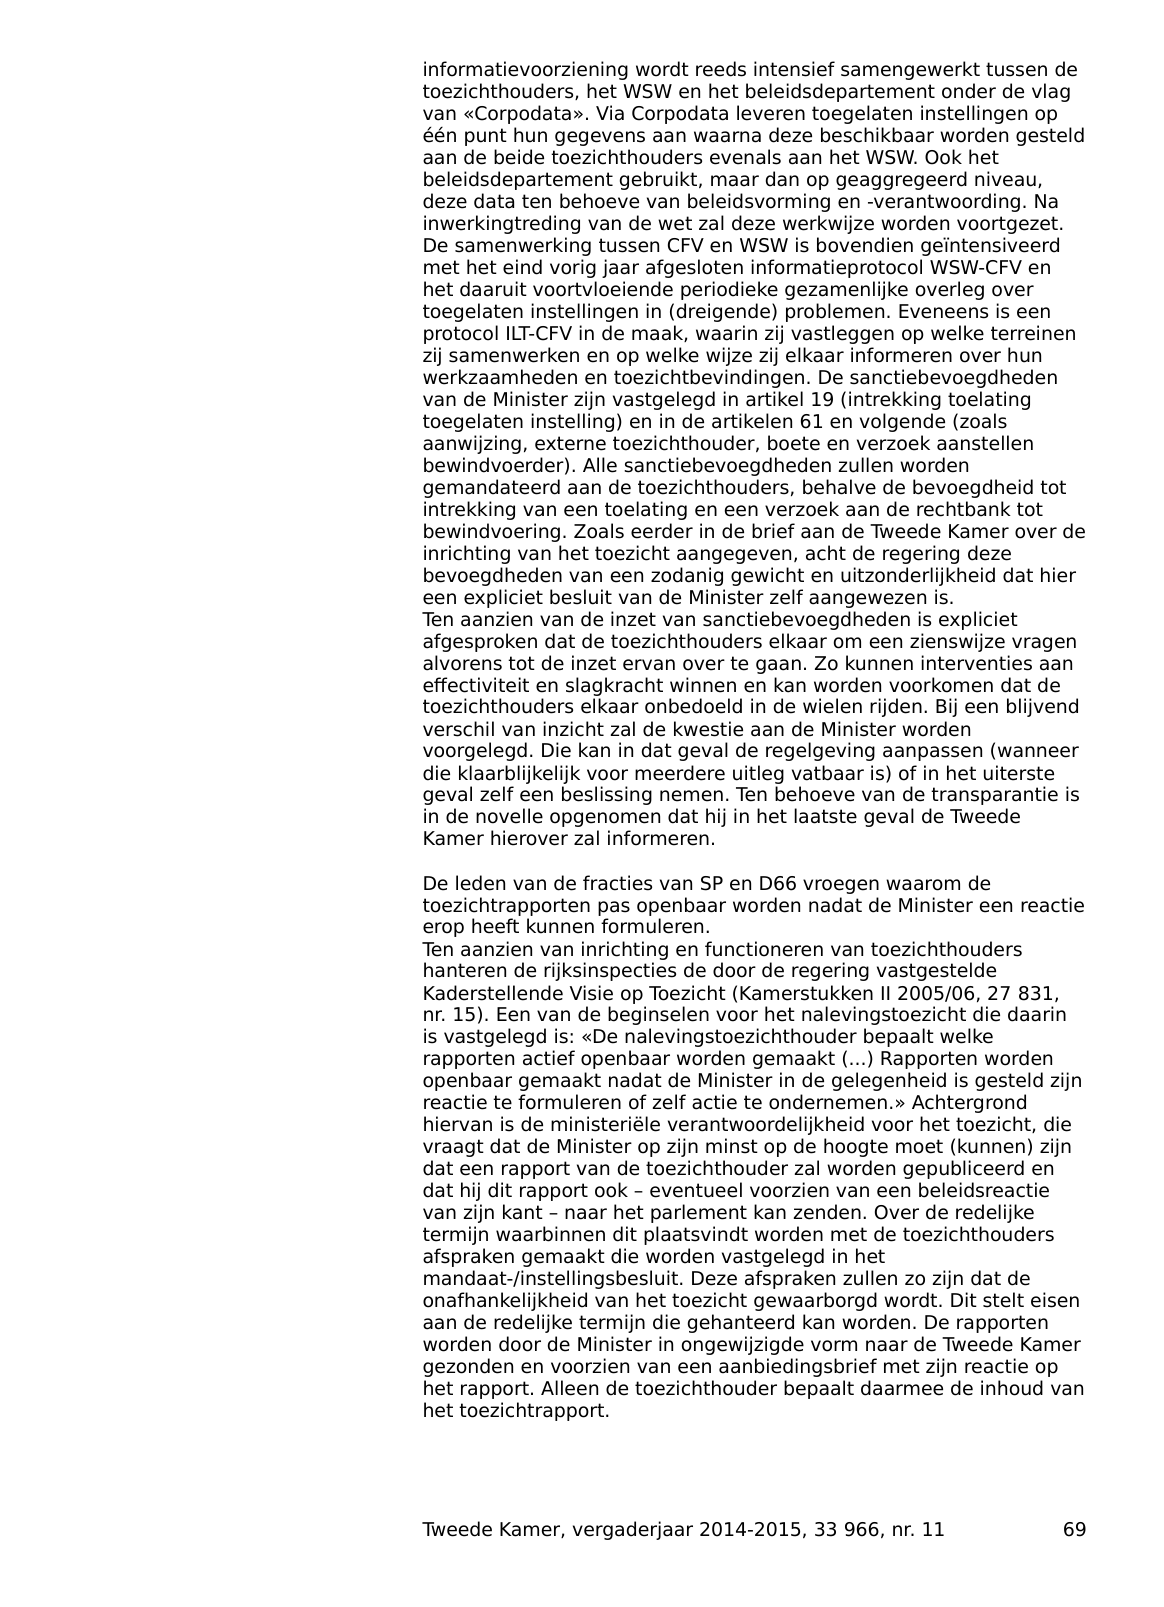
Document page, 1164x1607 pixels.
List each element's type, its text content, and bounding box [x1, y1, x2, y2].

text De leden van de fracties van SP en D66 vroegen waarom de toezichtrapporten pas openbaar worden nadat de Minister een reactie erop heeft kunnen formuleren. [422, 872, 1087, 938]
text Ten aanzien van de inzet van sanctiebevoegdheden is expliciet afgesproken dat de toezichthouders elkaar om een zienswijze vragen alvorens tot de inzet ervan over te gaan. Zo kunnen interventies aan effectiviteit en slagkracht winnen en kan worden voorkomen dat de toezichthouders elkaar onbedoeld in de wielen rijden. Bij een blijvend verschil van inzicht zal de kwestie aan de Minister worden voorgelegd. Die kan in dat geval de regelgeving aanpassen (wanneer die klaarblijkelijk voor meerdere uitleg vatbaar is) of in het uiterste geval zelf een beslissing nemen. Ten behoeve van de transparantie is in de novelle opgenomen dat hij in het laatste geval de Tweede Kamer hierover zal informeren. [422, 608, 1087, 850]
text informatievoorziening wordt reeds intensief samengewerkt tussen de toezichthouders, het WSW en het beleidsdepartement onder de vlag van «Corpodata». Via Corpodata leveren toegelaten instellingen op één punt hun gegevens aan waarna deze beschikbaar worden gesteld aan de beide toezichthouders evenals aan het WSW. Ook het beleidsdepartement gebruikt, maar dan op geaggregeerd niveau, deze data ten behoeve van beleidsvorming en -verantwoording. Na inwerkingtreding van de wet zal deze werkwijze worden voortgezet. De samenwerking tussen CFV en WSW is bovendien geïntensiveerd met het eind vorig jaar afgesloten informatieprotocol WSW-CFV en het daaruit voortvloeiende periodieke gezamenlijke overleg over toegelaten instellingen in (dreigende) problemen. Eveneens is een protocol ILT-CFV in de maak, waarin zij vastleggen op welke terreinen zij samenwerken en op welke wijze zij elkaar informeren over hun werkzaamheden en toezichtbevindingen. De sanctiebevoegdheden van de Minister zijn vastgelegd in artikel 19 (intrekking toelating toegelaten instelling) en in de artikelen 61 en volgende (zoals aanwijzing, externe toezichthouder, boete en verzoek aanstellen bewindvoerder). Alle sanctiebevoegdheden zullen worden gemandateerd aan de toezichthouders, behalve de bevoegdheid tot intrekking van een toelating en een verzoek aan de rechtbank tot bewindvoering. Zoals eerder in de brief aan de Tweede Kamer over de inrichting van het toezicht aangegeven, acht de regering deze bevoegdheden van een zodanig gewicht en uitzonderlijkheid dat hier een expliciet besluit van de Minister zelf aangewezen is. [422, 59, 1087, 608]
text Ten aanzien van inrichting en functioneren van toezichthouders hanteren de rijksinspecties de door de regering vastgestelde Kaderstellende Visie op Toezicht (Kamerstukken II 2005/06, 27 831, nr. 15). Een van de beginselen voor het nalevingstoezicht die daarin is vastgelegd is: «De nalevingstoezichthouder bepaalt welke rapporten actief openbaar worden gemaakt (...) Rapporten worden openbaar gemaakt nadat de Minister in de gelegenheid is gesteld zijn reactie te formuleren of zelf actie te ondernemen.» Achtergrond hiervan is de ministeriële verantwoordelijkheid voor het toezicht, die vraagt dat de Minister op zijn minst op de hoogte moet (kunnen) zijn dat een rapport van de toezichthouder zal worden gepubliceerd en dat hij dit rapport ook – eventueel voorzien van een beleidsreactie van zijn kant – naar het parlement kan zenden. Over de redelijke termijn waarbinnen dit plaatsvindt worden met de toezichthouders afspraken gemaakt die worden vastgelegd in het mandaat-/instellingsbesluit. Deze afspraken zullen zo zijn dat de onafhankelijkheid van het toezicht gewaarborgd wordt. Dit stelt eisen aan de redelijke termijn die gehanteerd kan worden. De rapporten worden door de Minister in ongewijzigde vorm naar de Tweede Kamer gezonden en voorzien van een aanbiedingsbrief met zijn reactie op het rapport. Alleen de toezichthouder bepaalt daarmee de inhoud van het toezichtrapport. [422, 938, 1087, 1422]
